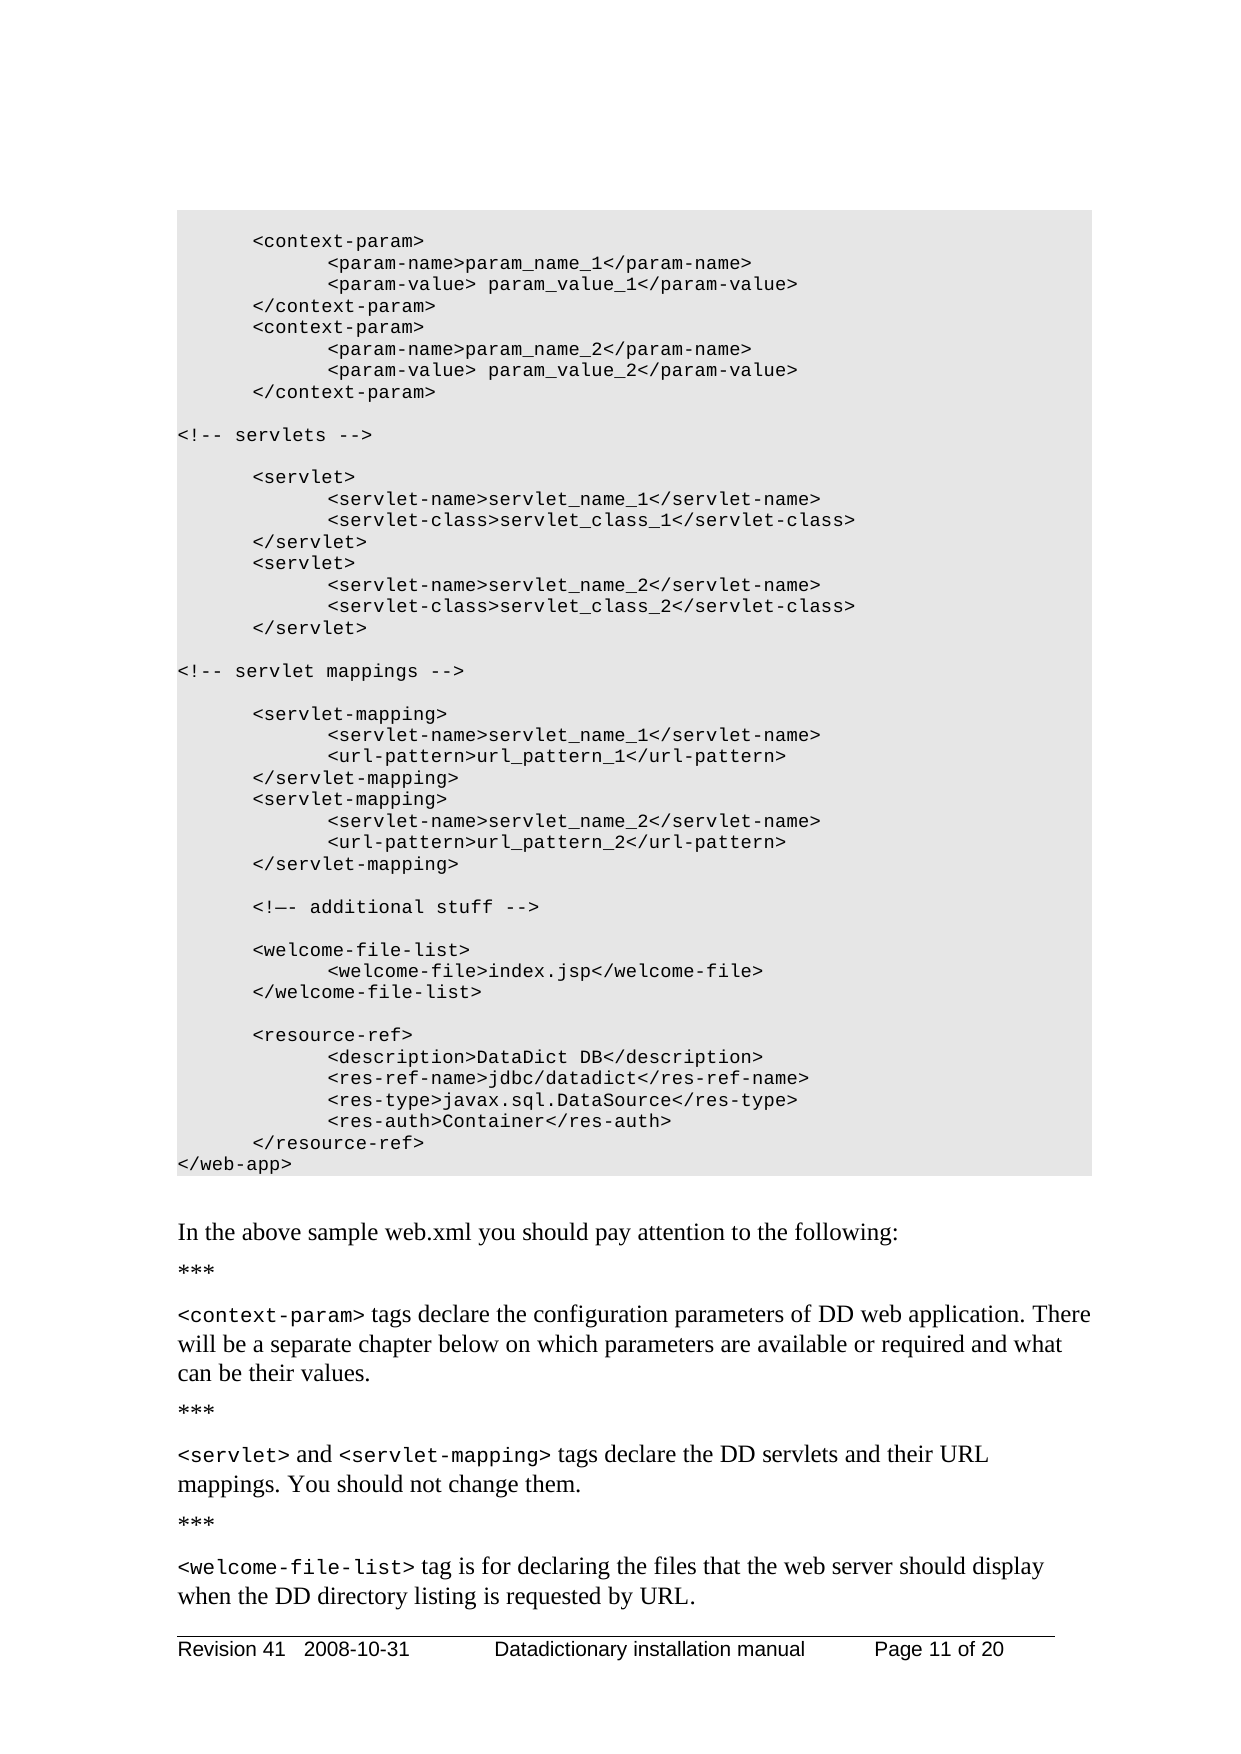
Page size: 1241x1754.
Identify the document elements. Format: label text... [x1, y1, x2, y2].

text <welcome-file-list> tag is for declaring the files that the web server should display when the DD directory listing is requested by URL. [177, 1551, 1092, 1610]
text In the above sample web.xml you should pay attention to the following: [177, 1217, 1092, 1246]
list <context-param> [177, 232, 1092, 253]
list <res-type>javax.sql.DataSource</res-type> [177, 1090, 1092, 1112]
list <servlet-name>servlet_name_2</servlet-name> [177, 575, 1092, 597]
list </web-app> [177, 1154, 1092, 1176]
list </context-param> [177, 382, 1092, 403]
list <res-ref-name>jdbc/datadict</res-ref-name> [177, 1069, 1092, 1090]
text *** [177, 1398, 1092, 1427]
list <welcome-file>index.jsp</welcome-file> [177, 961, 1092, 983]
list <param-name>param_name_1</param-name> [177, 253, 1092, 275]
list </servlet> [177, 618, 1092, 639]
list <servlet-name>servlet_name_2</servlet-name> [177, 811, 1092, 833]
list <res-auth>Container</res-auth> [177, 1112, 1092, 1133]
list <servlet-mapping> [177, 704, 1092, 725]
list <servlet-name>servlet_name_1</servlet-name> [177, 725, 1092, 747]
list </servlet-mapping> [177, 768, 1092, 790]
list <!-- servlets --> [177, 425, 1092, 446]
list <resource-ref> [177, 1026, 1092, 1047]
list </welcome-file-list> [177, 983, 1092, 1004]
list <!—- additional stuff --> [177, 897, 1092, 918]
list <servlet-class>servlet_class_1</servlet-class> [177, 511, 1092, 532]
list </servlet-mapping> [177, 854, 1092, 876]
text <context-param> tags declare the configuration parameters of DD web application. There will be a separate chapter below on which parameters are available or required and what can be their values. [177, 1298, 1092, 1387]
list <url-pattern>url_pattern_1</url-pattern> [177, 747, 1092, 768]
list <context-param> [177, 318, 1092, 339]
list <!-- servlet mappings --> [177, 661, 1092, 682]
list <description>DataDict DB</description> [177, 1047, 1092, 1069]
list <servlet-mapping> [177, 790, 1092, 811]
list <welcome-file-list> [177, 940, 1092, 961]
list </context-param> [177, 296, 1092, 318]
list <param-value> param_value_1</param-value> [177, 275, 1092, 296]
text *** [177, 1258, 1092, 1287]
list <servlet> [177, 468, 1092, 489]
text *** [177, 1510, 1092, 1539]
text <servlet> and <servlet-mapping> tags declare the DD servlets and their URL mappings. You should not change them. [177, 1439, 1092, 1498]
list <param-name>param_name_2</param-name> [177, 339, 1092, 361]
list <param-value> param_value_2</param-value> [177, 361, 1092, 382]
list <servlet-name>servlet_name_1</servlet-name> [177, 489, 1092, 511]
list <servlet> [177, 554, 1092, 575]
list <servlet-class>servlet_class_2</servlet-class> [177, 597, 1092, 618]
list </servlet> [177, 532, 1092, 554]
list <url-pattern>url_pattern_2</url-pattern> [177, 833, 1092, 854]
list </resource-ref> [177, 1133, 1092, 1154]
